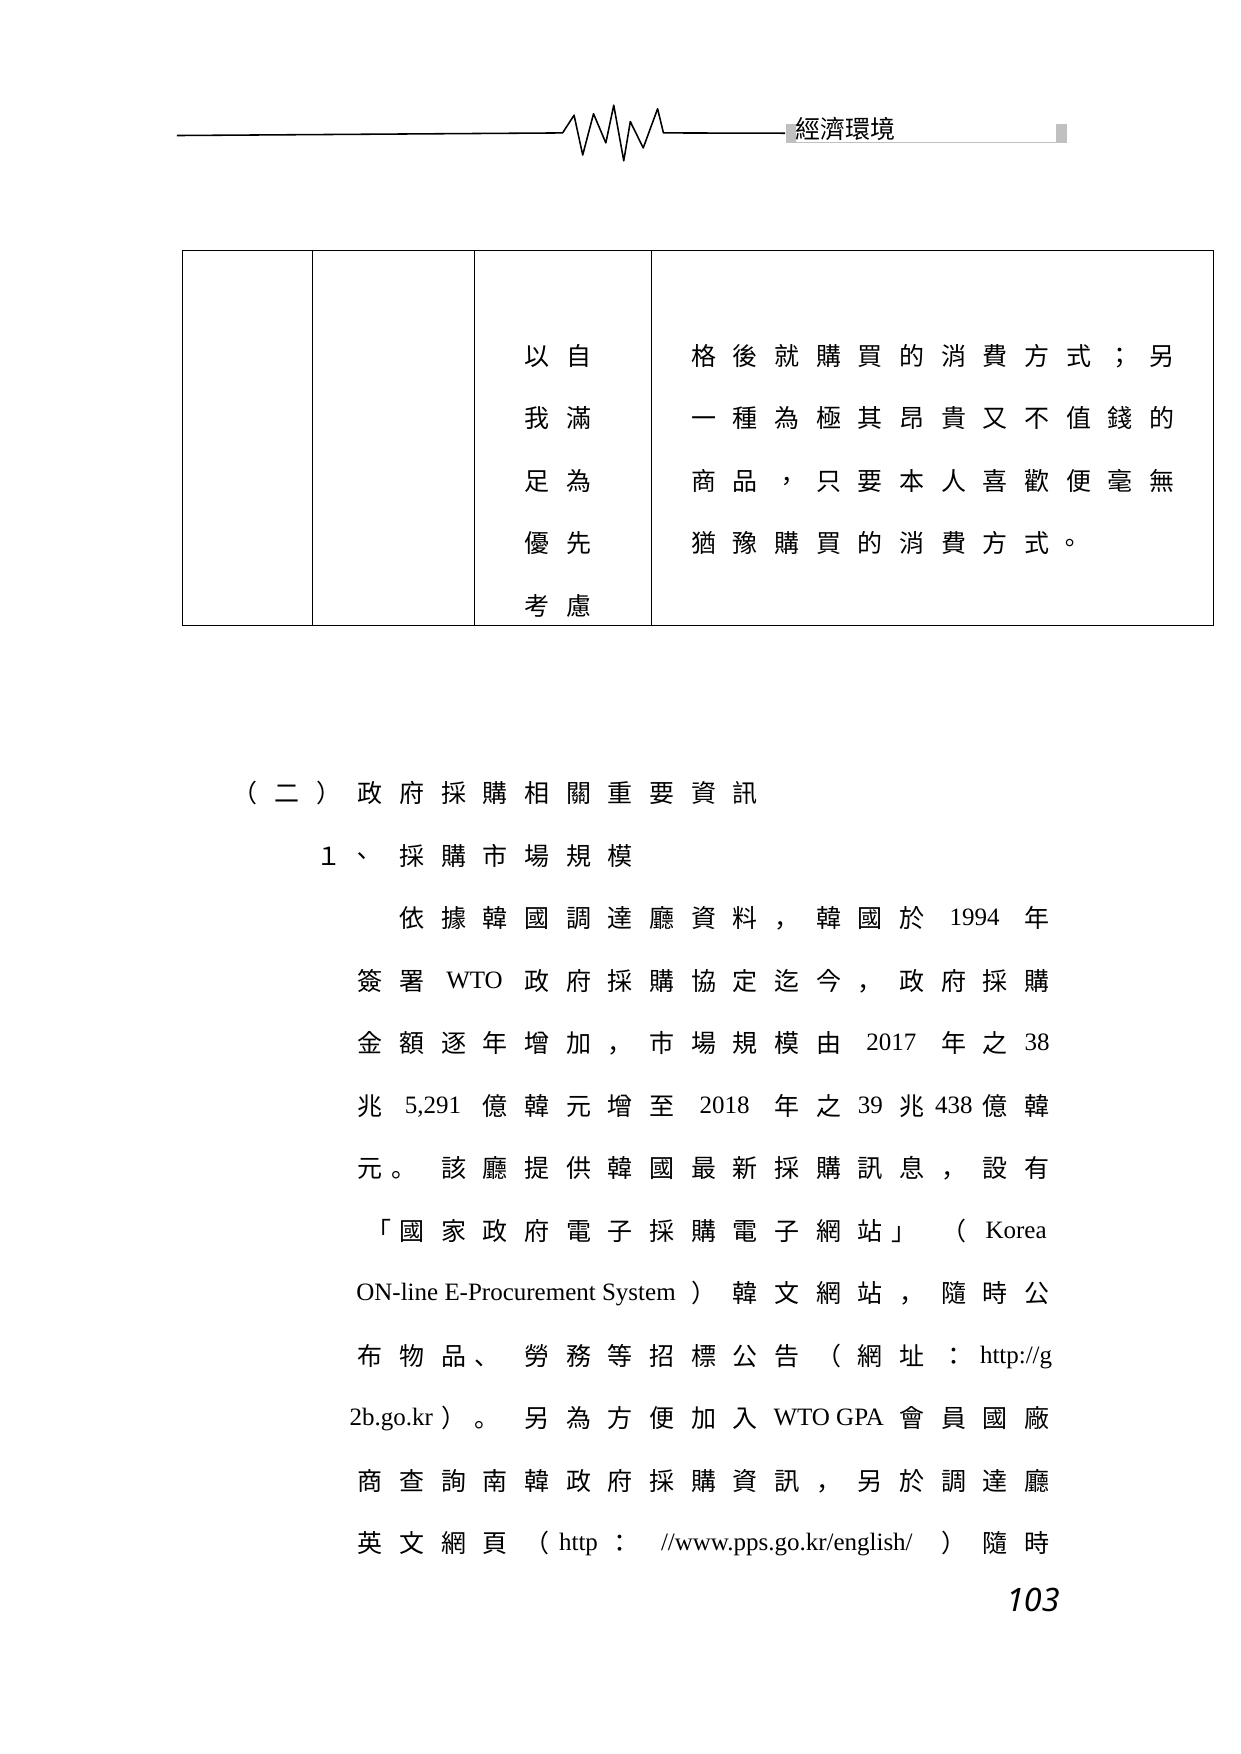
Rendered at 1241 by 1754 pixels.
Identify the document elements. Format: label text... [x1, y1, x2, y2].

text １、採購市場規模 [281, 813, 1058, 875]
table_cell [183, 251, 312, 625]
text （二）政府採購相關重要資訊 [207, 750, 1058, 813]
table_cell [313, 251, 474, 625]
table_cell 格後就購買的消費方式；另一種為極其昂貴又不值錢的商品，只要本人喜歡便毫無猶豫購買的消費方式。 [652, 251, 1213, 625]
text 依據韓國調達廳資料，韓國於1994年簽署WTO政府採購協定迄今，政府採購金額逐年增加，市場規模由2017年之38兆5,291億韓元增至2018年之39兆438億韓元。該廳提供韓國最新採購訊息，設有「國家政府電子採購電子網站」（Korea ON-line E-Procurement System）韓文網站，隨時公布物品、勞務等招標公告（網址：http://g2b.go.kr）。另為方便加入WTO GPA會員國廠商查詢南韓政府採購資訊，另於調達廳英文網頁（http：//www.pps.go.kr/english/）隨時 [330, 875, 1058, 1563]
table_cell 以自我滿足為優先考慮 [475, 251, 651, 625]
